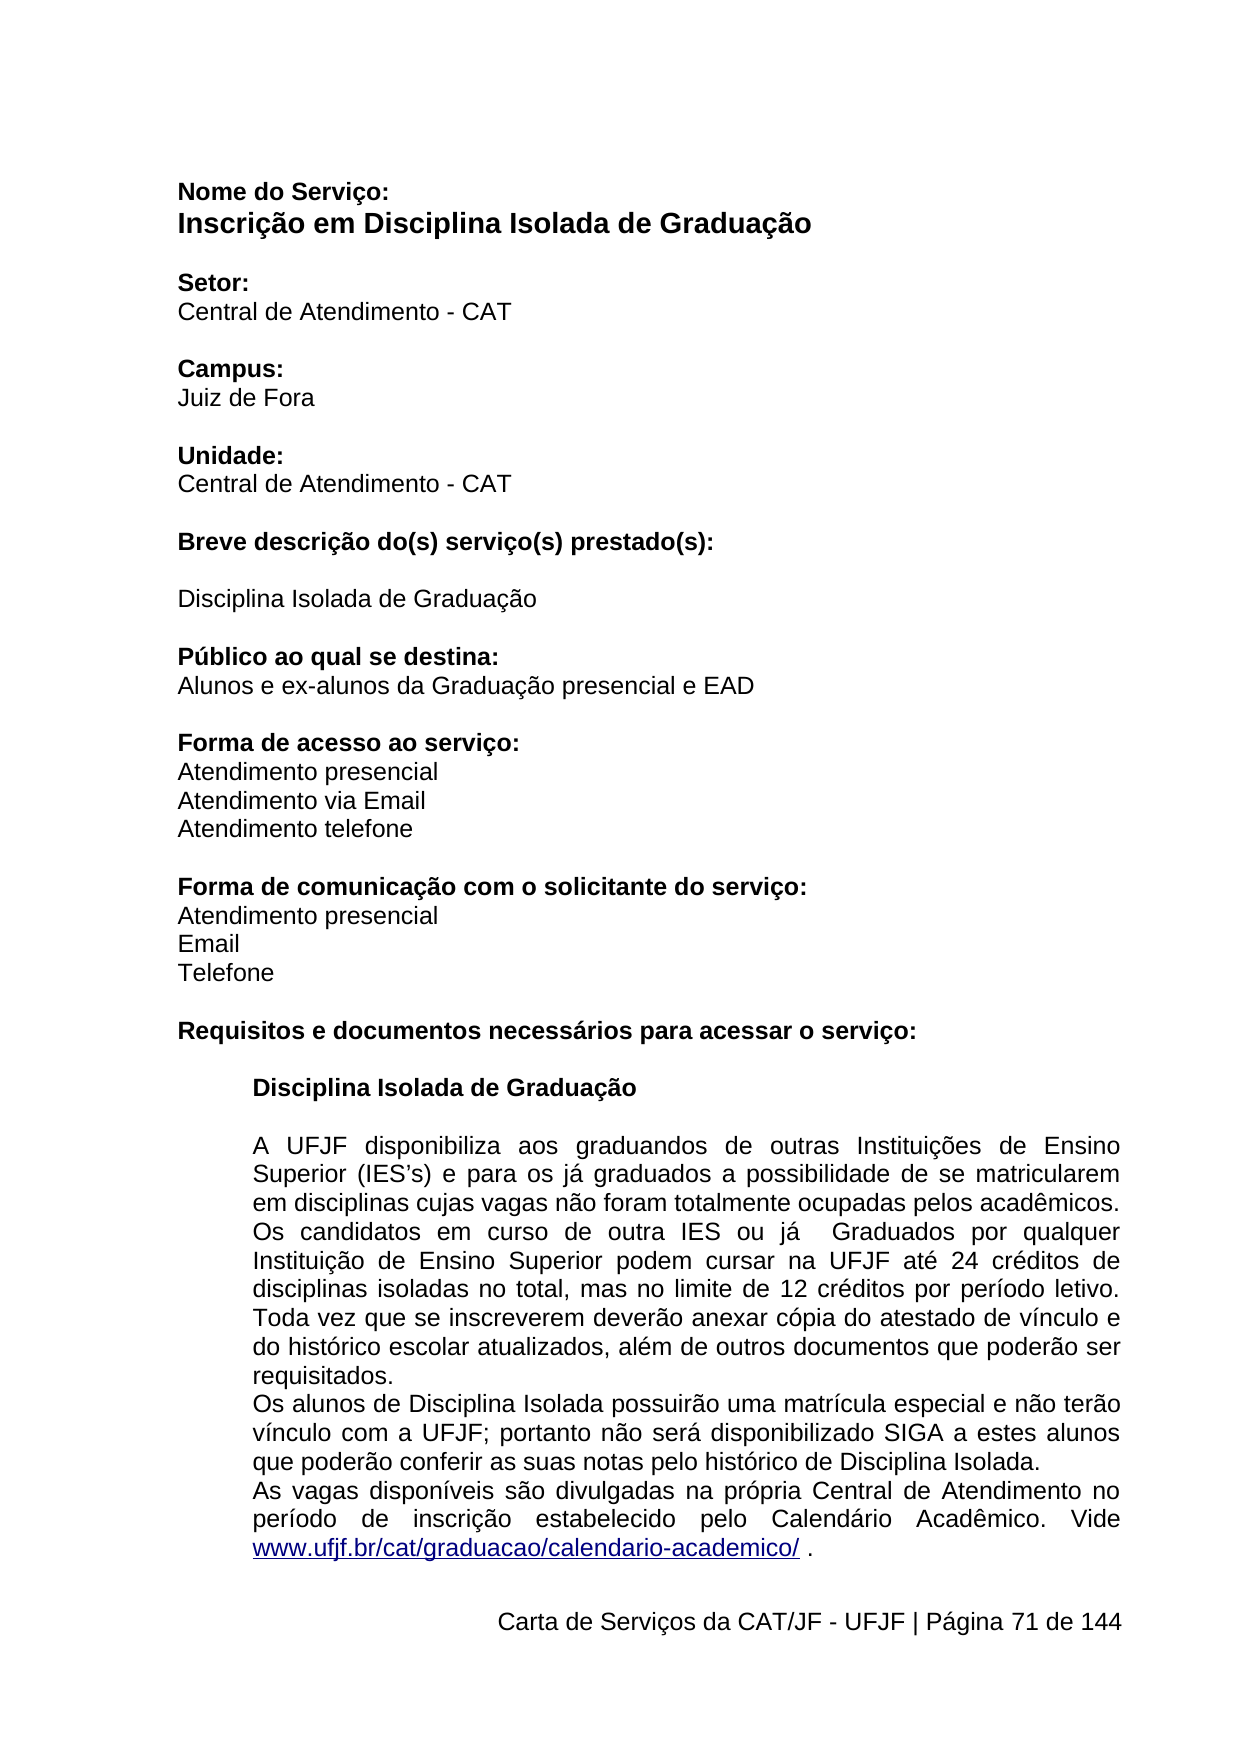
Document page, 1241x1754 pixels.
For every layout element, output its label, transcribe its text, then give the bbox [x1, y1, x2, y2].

text Campus: Juiz de Fora [177, 354, 1122, 412]
text Disciplina Isolada de Graduação [177, 584, 1122, 642]
text Os candidatos em curso de outra IES ou já Graduados por qualquer Instituição de Ensino Superior podem cursar na UFJF até 24 créditos de disciplinas isoladas no total, mas no limite de 12 créditos por período letivo. Toda vez que se inscreverem deverão anexar cópia do atestado de vínculo e do histórico escolar atualizados, além de outros documentos que poderão ser requisitados. [252, 1217, 1122, 1389]
text Setor: Central de Atendimento - CAT [177, 268, 1122, 326]
text Requisitos e documentos necessários para acessar o serviço: [177, 1016, 1122, 1044]
text Forma de acesso ao serviço: Atendimento presencial Atendimento via Email Atendimento telefone [177, 728, 1122, 843]
text A UFJF disponibiliza aos graduandos de outras Instituições de Ensino Superior (IES’s) e para os já graduados a possibilidade de se matricularem em disciplinas cujas vagas não foram totalmente ocupadas pelos acadêmicos. [252, 1131, 1122, 1217]
text Nome do Serviço: [177, 177, 1122, 206]
text Breve descrição do(s) serviço(s) prestado(s): [177, 527, 1122, 584]
text Público ao qual se destina: Alunos e ex-alunos da Graduação presencial e EAD [177, 642, 1122, 728]
text Unidade: Central de Atendimento - CAT [177, 441, 1122, 498]
subtitle Inscrição em Disciplina Isolada de Graduação [177, 206, 1122, 239]
text Forma de comunicação com o solicitante do serviço: Atendimento presencial Email Telefone [177, 872, 1122, 987]
text Disciplina Isolada de Graduação [252, 1044, 1122, 1102]
text As vagas disponíveis são divulgadas na própria Central de Atendimento no período de inscrição estabelecido pelo Calendário Acadêmico. Vide www.ufjf.br/cat/graduacao/calendario-academico/ . [252, 1476, 1122, 1562]
text Os alunos de Disciplina Isolada possuirão uma matrícula especial e não terão vínculo com a UFJF; portanto não será disponibilizado SIGA a estes alunos que poderão conferir as suas notas pelo histórico de Disciplina Isolada. [252, 1389, 1122, 1476]
